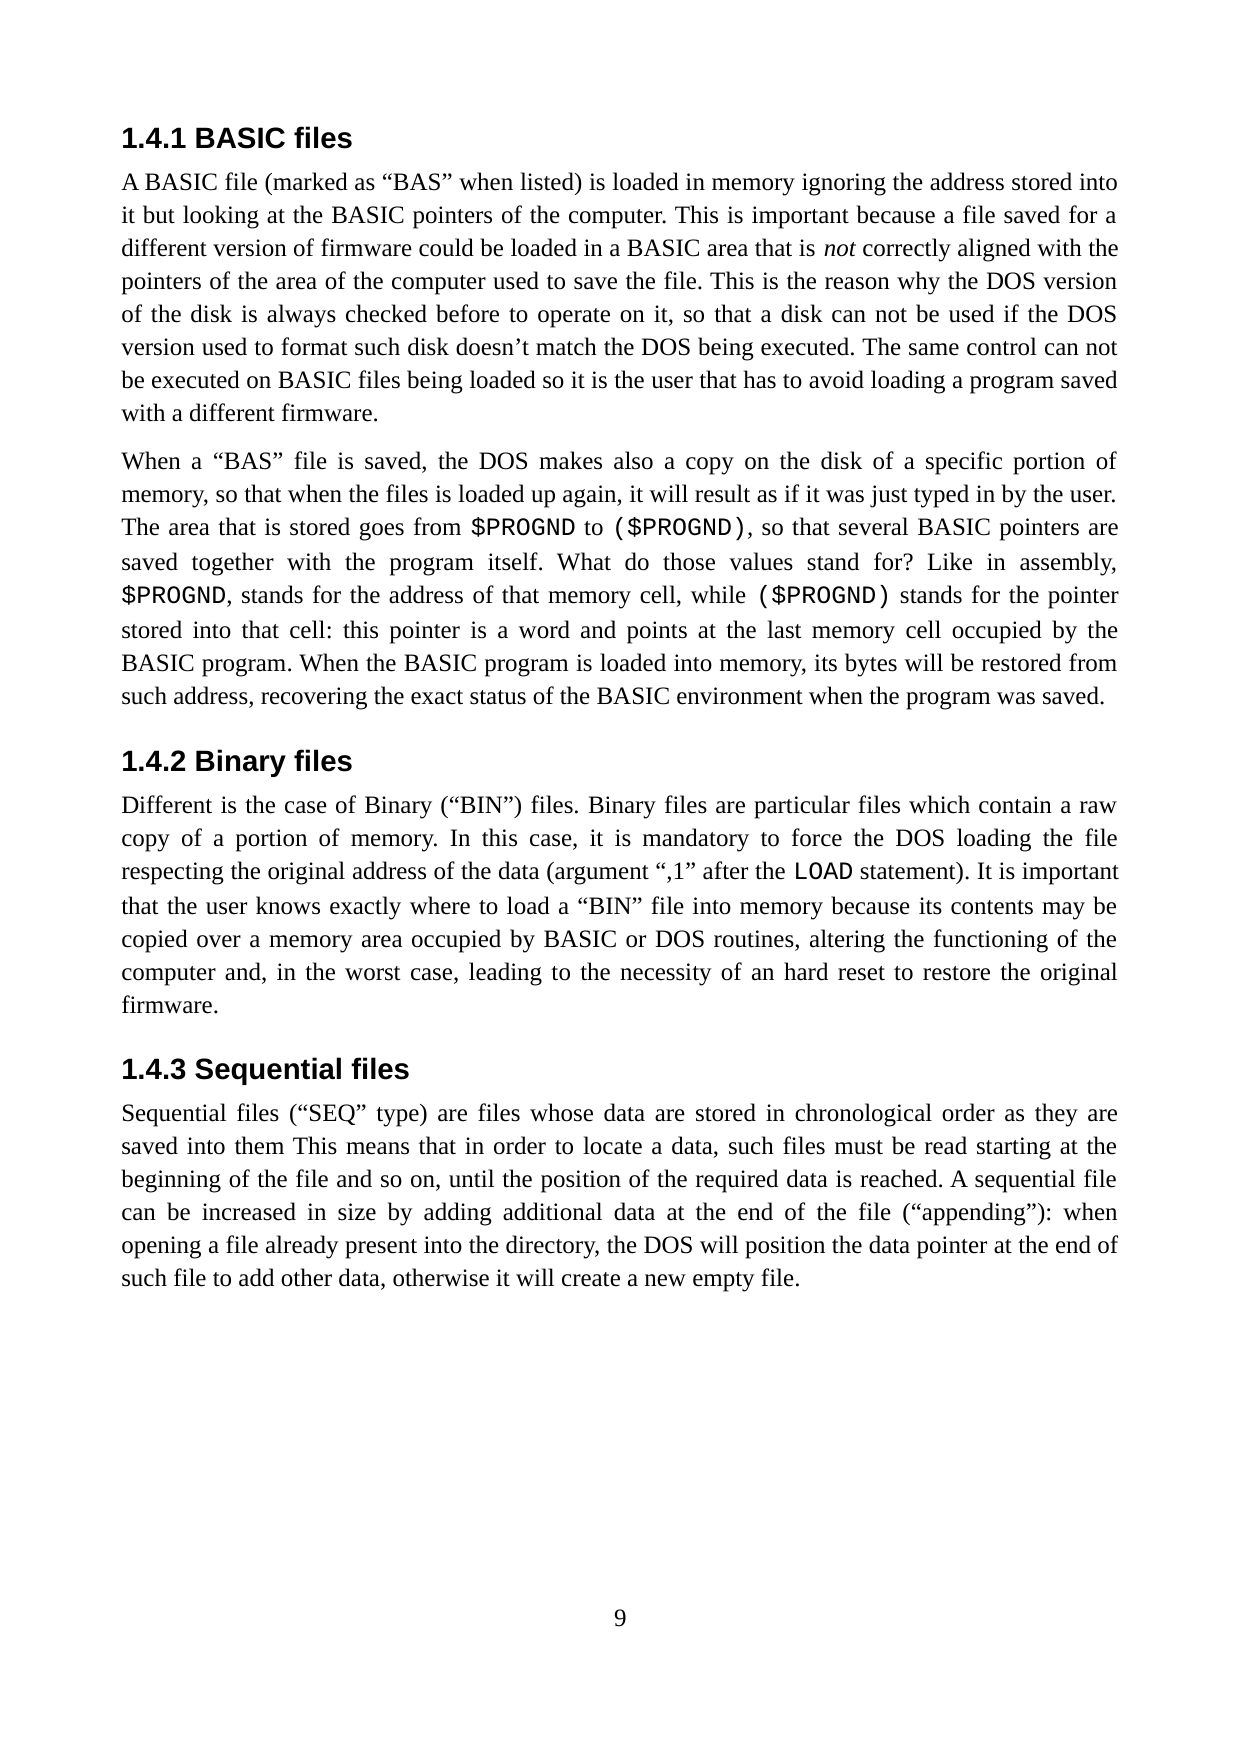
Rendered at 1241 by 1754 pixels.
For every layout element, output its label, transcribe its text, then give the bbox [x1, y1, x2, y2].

text When a “BAS” file is saved, the DOS makes also a copy on the disk of a specific portion of memory, so that when the files is loaded up again, it will result as if it was just typed in by the user. The area that is stored goes from $PROGND to ($PROGND), so that several BASIC pointers are saved together with the program itself. What do those values stand for? Like in assembly, $PROGND, stands for the address of that memory cell, while ($PROGND) stands for the pointer stored into that cell: this pointer is a word and points at the last memory cell occupied by the BASIC program. When the BASIC program is loaded into memory, its bytes will be restored from such address, recovering the exact status of the BASIC environment when the program was saved. [121, 446, 1119, 710]
text A BASIC file (marked as “BAS” when listed) is loaded in memory ignoring the address stored into it but looking at the BASIC pointers of the computer. This is important because a file saved for a different version of firmware could be loaded in a BASIC area that is not correctly aligned with the pointers of the area of the computer used to save the file. This is the reason why the DOS version of the disk is always checked before to operate on it, so that a disk can not be used if the DOS version used to format such disk doesn’t match the DOS being executed. The same control can not be executed on BASIC files being loaded so it is the user that has to avoid loading a program saved with a different firmware. [121, 167, 1119, 427]
subtitle 1.4.1 BASIC files [121, 121, 1119, 155]
subtitle 1.4.3 Sequential files [121, 1052, 1119, 1086]
text Different is the case of Binary (“BIN”) files. Binary files are particular files which contain a raw copy of a portion of memory. In this case, it is mandatory to force the DOS loading the file respecting the original address of the data (argument “,1” after the LOAD statement). It is important that the user knows exactly where to load a “BIN” file into memory because its contents may be copied over a memory area occupied by BASIC or DOS routines, altering the functioning of the computer and, in the worst case, leading to the necessity of an hard reset to restore the original firmware. [121, 790, 1119, 1019]
subtitle 1.4.2 Binary files [121, 743, 1119, 777]
text Sequential files (“SEQ” type) are files whose data are stored in chronological order as they are saved into them This means that in order to locate a data, such files must be read starting at the beginning of the file and so on, until the position of the required data is reached. A sequential file can be increased in size by adding additional data at the end of the file (“appending”): when opening a file already present into the directory, the DOS will position the data pointer at the end of such file to add other data, otherwise it will create a new empty file. [121, 1098, 1119, 1292]
